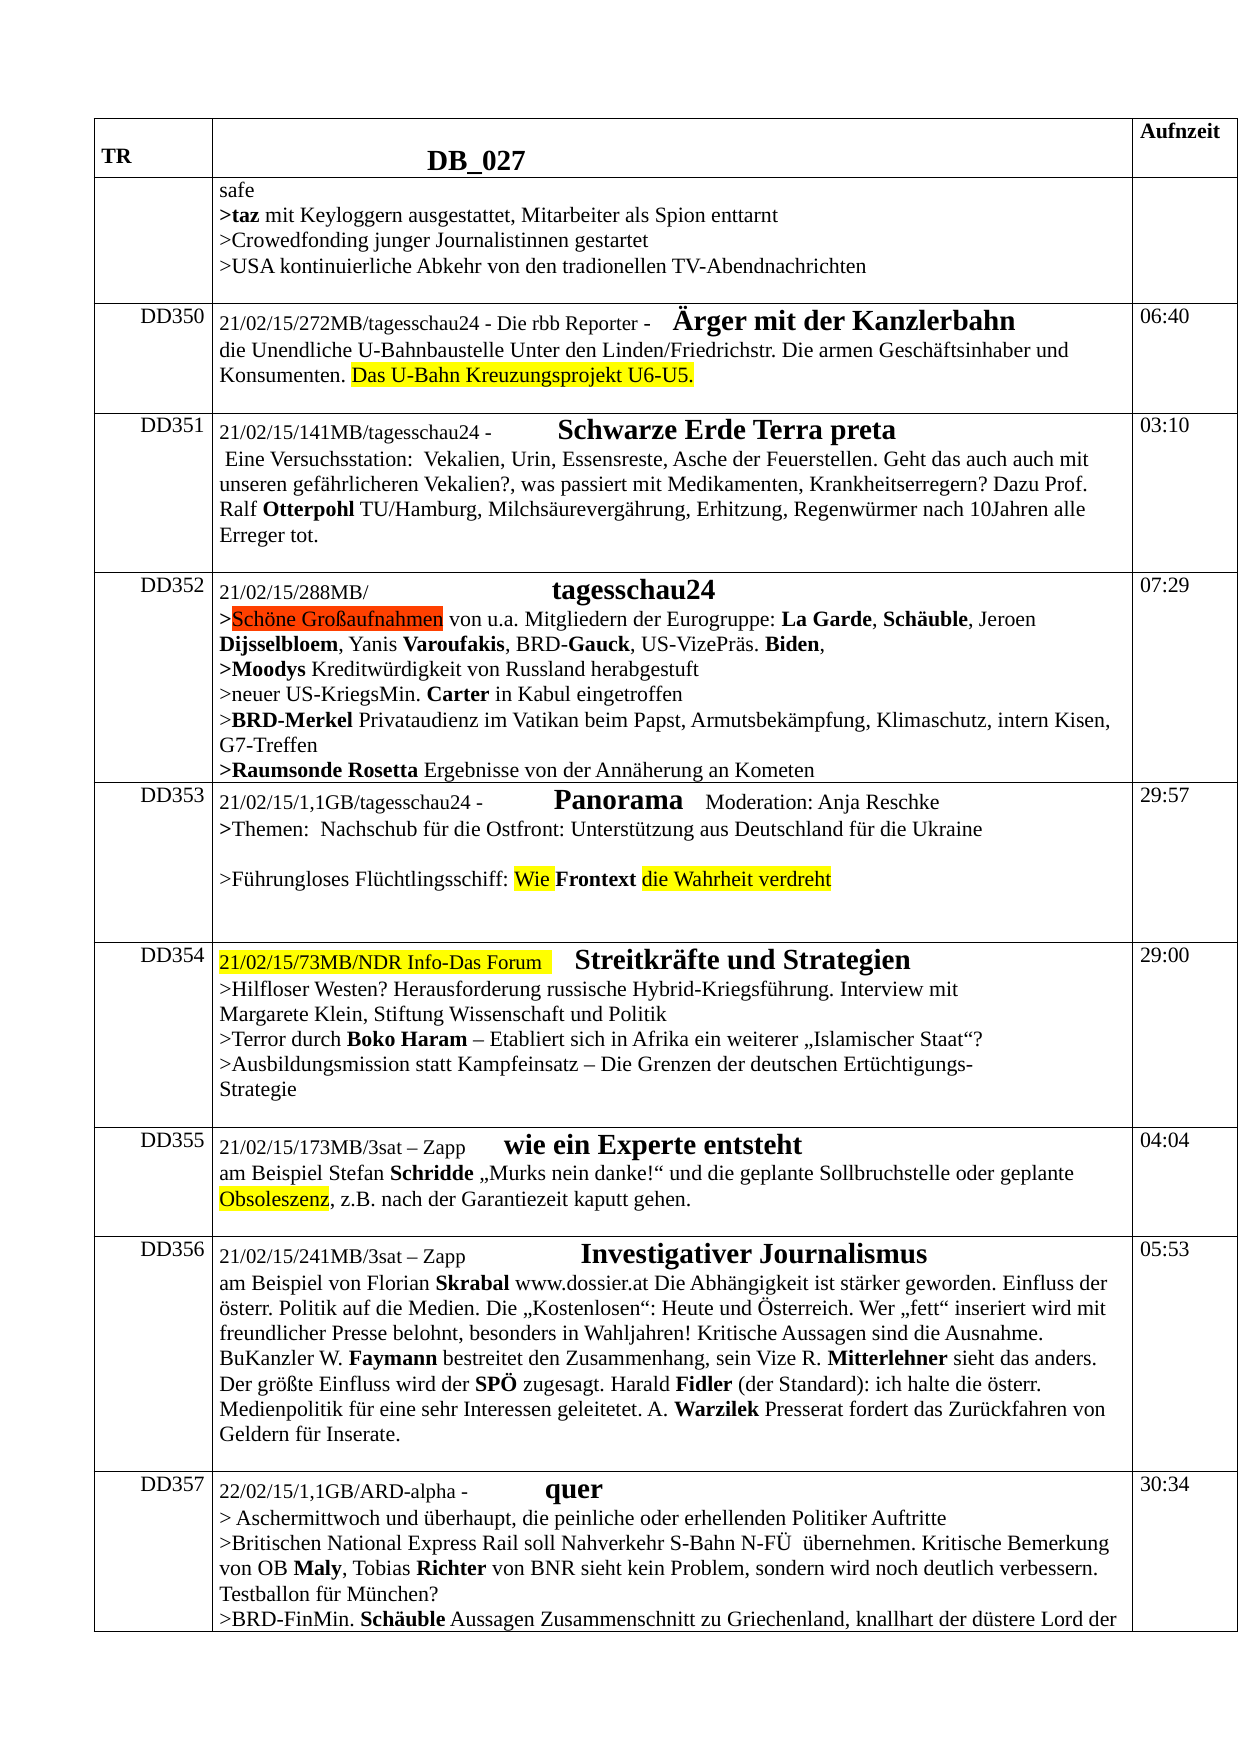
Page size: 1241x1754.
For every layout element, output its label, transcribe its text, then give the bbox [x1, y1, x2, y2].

table_cell 21/02/15/141MB/tagesschau24 - Schwarze Erde Terra preta Eine Versuchsstation: Vekalien, Urin, Essensreste, Asche der Feuerstellen. Geht das auch auch mit unseren gefährlicheren Vekalien?, was passiert mit Medikamenten, Krankheitserregern? Dazu Prof. Ralf Otterpohl TU/Hamburg, Milchsäurevergährung, Erhitzung, Regenwürmer nach 10Jahren alle Erreger tot. [213, 414, 1132, 572]
table_cell DD356 [95, 1237, 212, 1471]
table_header TR [95, 119, 212, 177]
table_cell 21/02/15/272MB/tagesschau24 - Die rbb Reporter - Ärger mit der Kanzlerbahn die Unendliche U-Bahnbaustelle Unter den Linden/Friedrichstr. Die armen Geschäftsinhaber und Konsumenten. Das U-Bahn Kreuzungsprojekt U6-U5. [213, 304, 1132, 412]
table_cell 21/02/15/1,1GB/tagesschau24 - Panorama Moderation: Anja Reschke >Themen: Nachschub für die Ostfront: Unterstützung aus Deutschland für die Ukraine >Führungloses Flüchtlingsschiff: Wie Frontext die Wahrheit verdreht [213, 783, 1132, 942]
table_cell DD357 [95, 1472, 212, 1631]
table_cell 07:29 [1133, 573, 1237, 782]
table_cell DD351 [95, 414, 212, 572]
table_cell 03:10 [1133, 414, 1237, 572]
table_cell 30:34 [1133, 1472, 1237, 1631]
table_cell DD354 [95, 943, 212, 1127]
table_cell safe >taz mit Keyloggern ausgestattet, Mitarbeiter als Spion enttarnt >Crowedfonding junger Journalistinnen gestartet >USA kontinuierliche Abkehr von den tradionellen TV-Abendnachrichten [213, 178, 1132, 303]
table_cell DD353 [95, 783, 212, 942]
table_cell 22/02/15/1,1GB/ARD-alpha - quer > Aschermittwoch und überhaupt, die peinliche oder erhellenden Politiker Auftritte >Britischen National Express Rail soll Nahverkehr S-Bahn N-FÜ übernehmen. Kritische Bemerkung von OB Maly, Tobias Richter von BNR sieht kein Problem, sondern wird noch deutlich verbessern. Testballon für München? >BRD-FinMin. Schäuble Aussagen Zusammenschnitt zu Griechenland, knallhart der düstere Lord der [213, 1472, 1132, 1631]
table_cell 21/02/15/288MB/ tagesschau24 >Schöne Großaufnahmen von u.a. Mitgliedern der Eurogruppe: La Garde, Schäuble, Jeroen Dijsselbloem, Yanis Varoufakis, BRD-Gauck, US-VizePräs. Biden, >Moodys Kreditwürdigkeit von Russland herabgestuft >neuer US-KriegsMin. Carter in Kabul eingetroffen >BRD-Merkel Privataudienz im Vatikan beim Papst, Armutsbekämpfung, Klimaschutz, intern Kisen, G7-Treffen >Raumsonde Rosetta Ergebnisse von der Annäherung an Kometen [213, 573, 1132, 782]
table_cell 29:57 [1133, 783, 1237, 942]
table_cell 29:00 [1133, 943, 1237, 1127]
table_cell [95, 178, 212, 303]
table_cell [1133, 178, 1237, 303]
table_cell 06:40 [1133, 304, 1237, 412]
table_cell DD352 [95, 573, 212, 782]
table_cell 21/02/15/73MB/NDR Info-Das Forum Streitkräfte und Strategien >Hilfloser Westen? Herausforderung russische Hybrid-Kriegsführung. Interview mit Margarete Klein, Stiftung Wissenschaft und Politik >Terror durch Boko Haram – Etabliert sich in Afrika ein weiterer „Islamischer Staat“? >Ausbildungsmission statt Kampfeinsatz – Die Grenzen der deutschen Ertüchtigungs- Strategie [213, 943, 1132, 1127]
table_cell 21/02/15/173MB/3sat – Zapp wie ein Experte entsteht am Beispiel Stefan Schridde „Murks nein danke!“ und die geplante Sollbruchstelle oder geplante Obsoleszenz, z.B. nach der Garantiezeit kaputt gehen. [213, 1128, 1132, 1236]
table_header Aufnzeit [1133, 119, 1237, 177]
table_cell 05:53 [1133, 1237, 1237, 1471]
table_cell 04:04 [1133, 1128, 1237, 1236]
table_header DB_027 [213, 119, 1132, 177]
table_cell DD355 [95, 1128, 212, 1236]
table_cell 21/02/15/241MB/3sat – Zapp Investigativer Journalismus am Beispiel von Florian Skrabal www.dossier.at Die Abhängigkeit ist stärker geworden. Einfluss der österr. Politik auf die Medien. Die „Kostenlosen“: Heute und Österreich. Wer „fett“ inseriert wird mit freundlicher Presse belohnt, besonders in Wahljahren! Kritische Aussagen sind die Ausnahme. BuKanzler W. Faymann bestreitet den Zusammenhang, sein Vize R. Mitterlehner sieht das anders. Der größte Einfluss wird der SPÖ zugesagt. Harald Fidler (der Standard): ich halte die österr. Medienpolitik für eine sehr Interessen geleitetet. A. Warzilek Presserat fordert das Zurückfahren von Geldern für Inserate. [213, 1237, 1132, 1471]
table_cell DD350 [95, 304, 212, 412]
